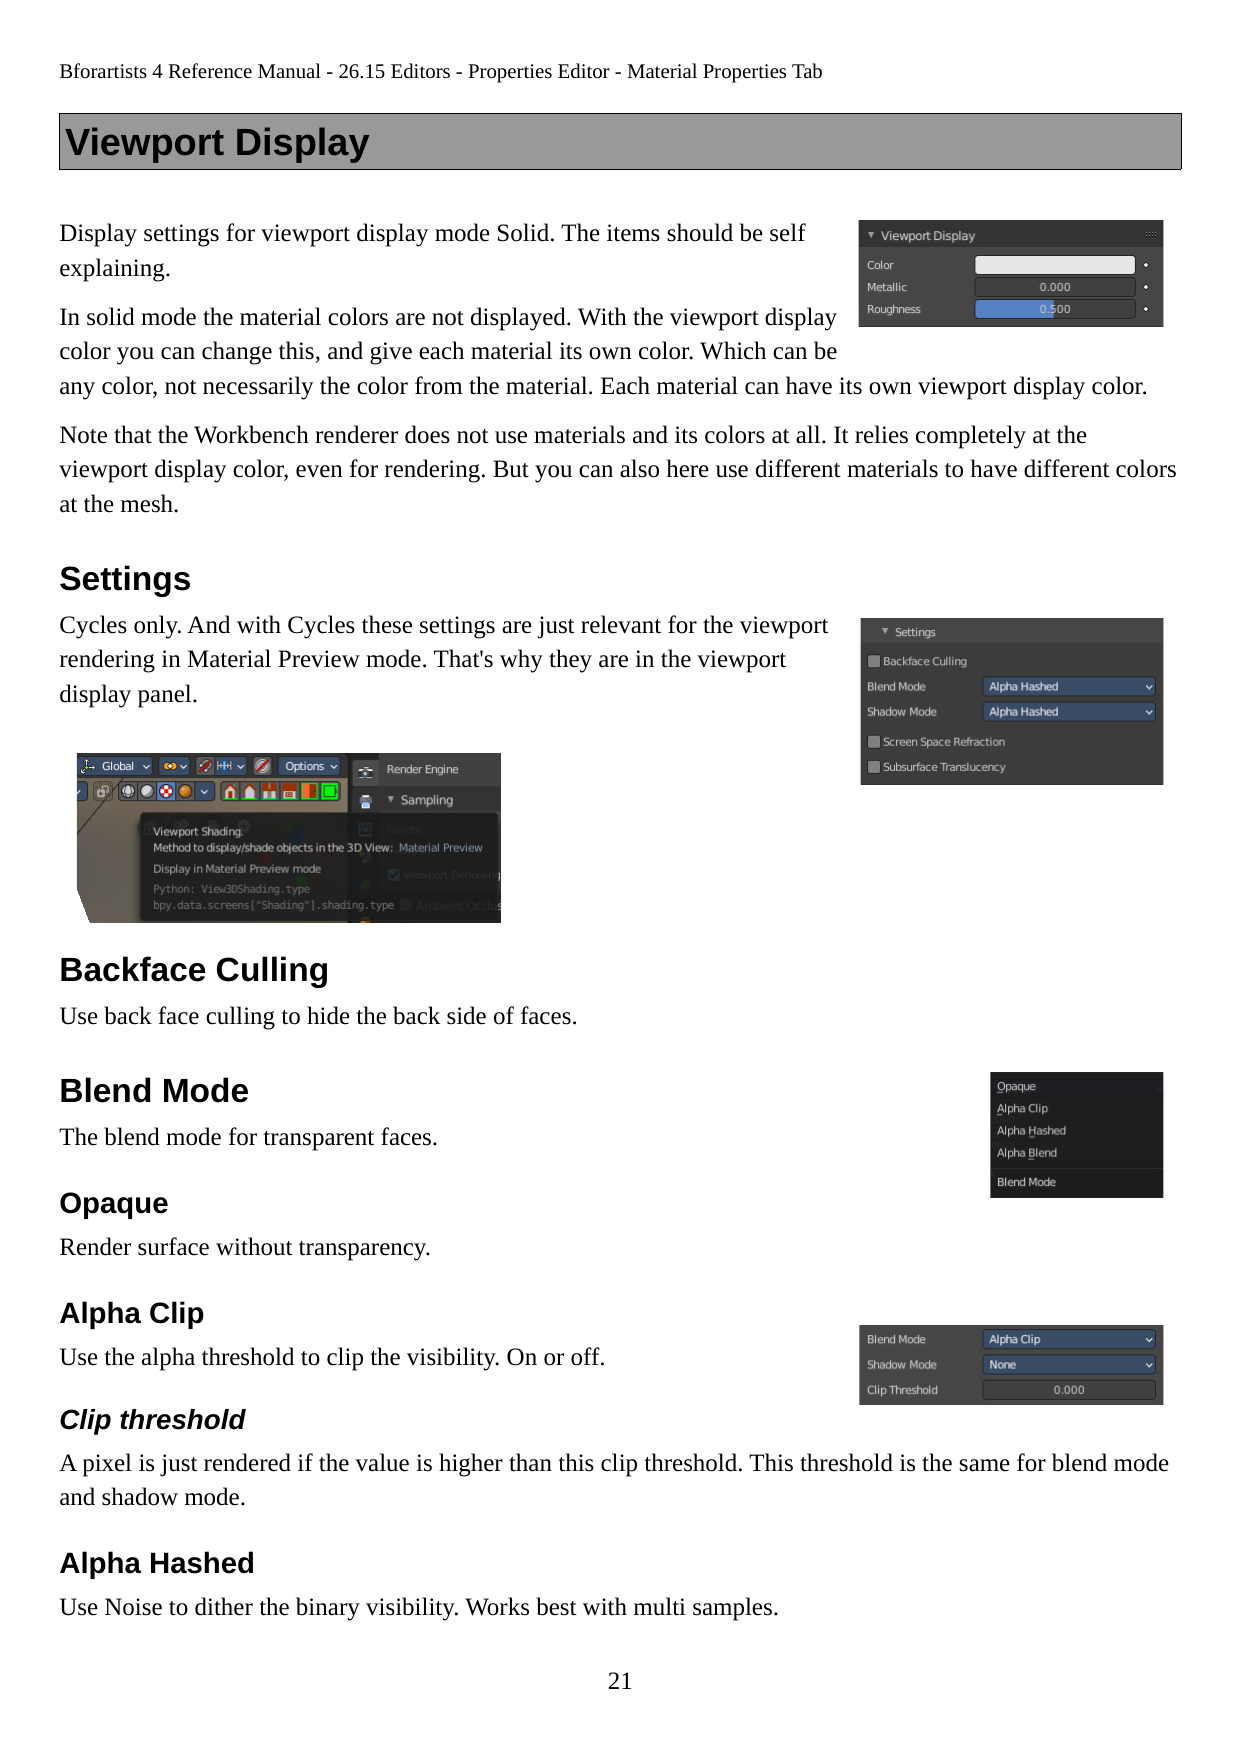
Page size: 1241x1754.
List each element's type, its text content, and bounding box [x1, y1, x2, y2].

subtitle Settings [59, 559, 1181, 597]
text Cycles only. And with Cycles these settings are just relevant for the viewport rendering in Material Preview mode. That's why they are in the viewport display panel. [59, 610, 1181, 707]
subtitle Backface Culling [59, 950, 1181, 988]
picture [858, 220, 1164, 327]
subtitle Clip threshold [59, 1403, 1181, 1435]
text Note that the Workbench renderer does not use materials and its colors at all. It relies completely at the viewport display color, even for rendering. But you can also here use different materials to have different colors at the mesh. [59, 420, 1181, 517]
text Use Noise to dither the binary visibility. Works best with multi samples. [59, 1592, 1181, 1621]
subtitle Alpha Clip [59, 1296, 1181, 1329]
text Use the alpha threshold to clip the visibility. On or off. [59, 1342, 859, 1371]
subtitle Blend Mode [59, 1071, 1181, 1109]
subtitle Opaque [59, 1186, 1181, 1219]
picture [990, 1072, 1164, 1198]
text Display settings for viewport display mode Solid. The items should be self explaining. [59, 218, 1181, 281]
table_header Viewport Display [60, 114, 1181, 169]
picture [859, 1325, 1164, 1405]
text The blend mode for transparent faces. [59, 1122, 990, 1151]
text Render surface without transparency. [59, 1232, 1181, 1261]
picture [860, 618, 1164, 785]
text In solid mode the material colors are not displayed. With the viewport display color you can change this, and give each material its own color. Which can be any color, not necessarily the color from the material. Each material can have its own viewport display color. [59, 302, 1181, 399]
text Use back face culling to hide the back side of faces. [59, 1001, 1181, 1030]
text A pixel is just rendered if the value is higher than this clip threshold. This threshold is the same for blend mode and shadow mode. [59, 1448, 1181, 1511]
picture [76, 753, 501, 923]
subtitle Alpha Hashed [59, 1546, 1181, 1580]
